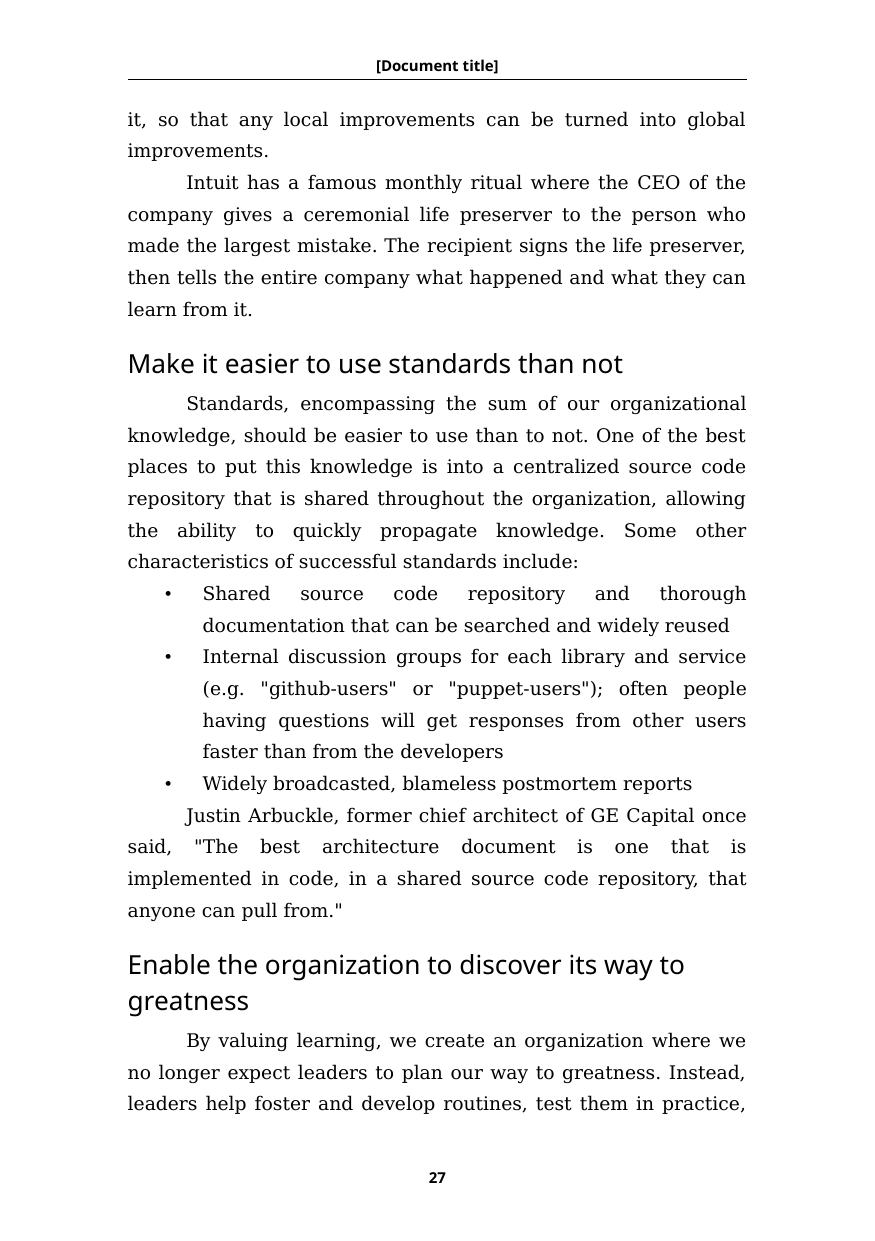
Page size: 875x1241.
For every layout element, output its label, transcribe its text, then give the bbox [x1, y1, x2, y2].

text Standards, encompassing the sum of our organizational knowledge, should be easier to use than to not. One of the best places to put this knowledge is into a centralized source code repository that is shared throughout the organization, allowing the ability to quickly propagate knowledge. Some other characteristics of successful standards include: [127, 393, 747, 573]
subtitle Make it easier to use standards than not [127, 345, 747, 381]
list Internal discussion groups for each library and service (e.g. "github-users" or "puppet-users"); often people having questions will get responses from other users faster than from the developers [165, 647, 747, 763]
subtitle Enable the organization to discover its way to greatness [127, 946, 747, 1018]
text it, so that any local improvements can be turned into global improvements. [127, 109, 747, 162]
list Shared source code repository and thorough documentation that can be searched and widely reused [165, 583, 747, 637]
list Widely broadcasted, blameless postmortem reports [165, 773, 747, 795]
text Justin Arbuckle, former chief architect of GE Capital once said, "The best architecture document is one that is implemented in code, in a shared source code repository, that anyone can pull from." [127, 805, 747, 922]
text Intuit has a famous monthly ritual where the CEO of the company gives a ceremonial life preserver to the person who made the largest mistake. The recipient signs the life preserver, then tells the entire company what happened and what they can learn from it. [127, 172, 747, 321]
text By valuing learning, we create an organization where we no longer expect leaders to plan our way to greatness. Instead, leaders help foster and develop routines, test them in practice, [127, 1030, 747, 1115]
